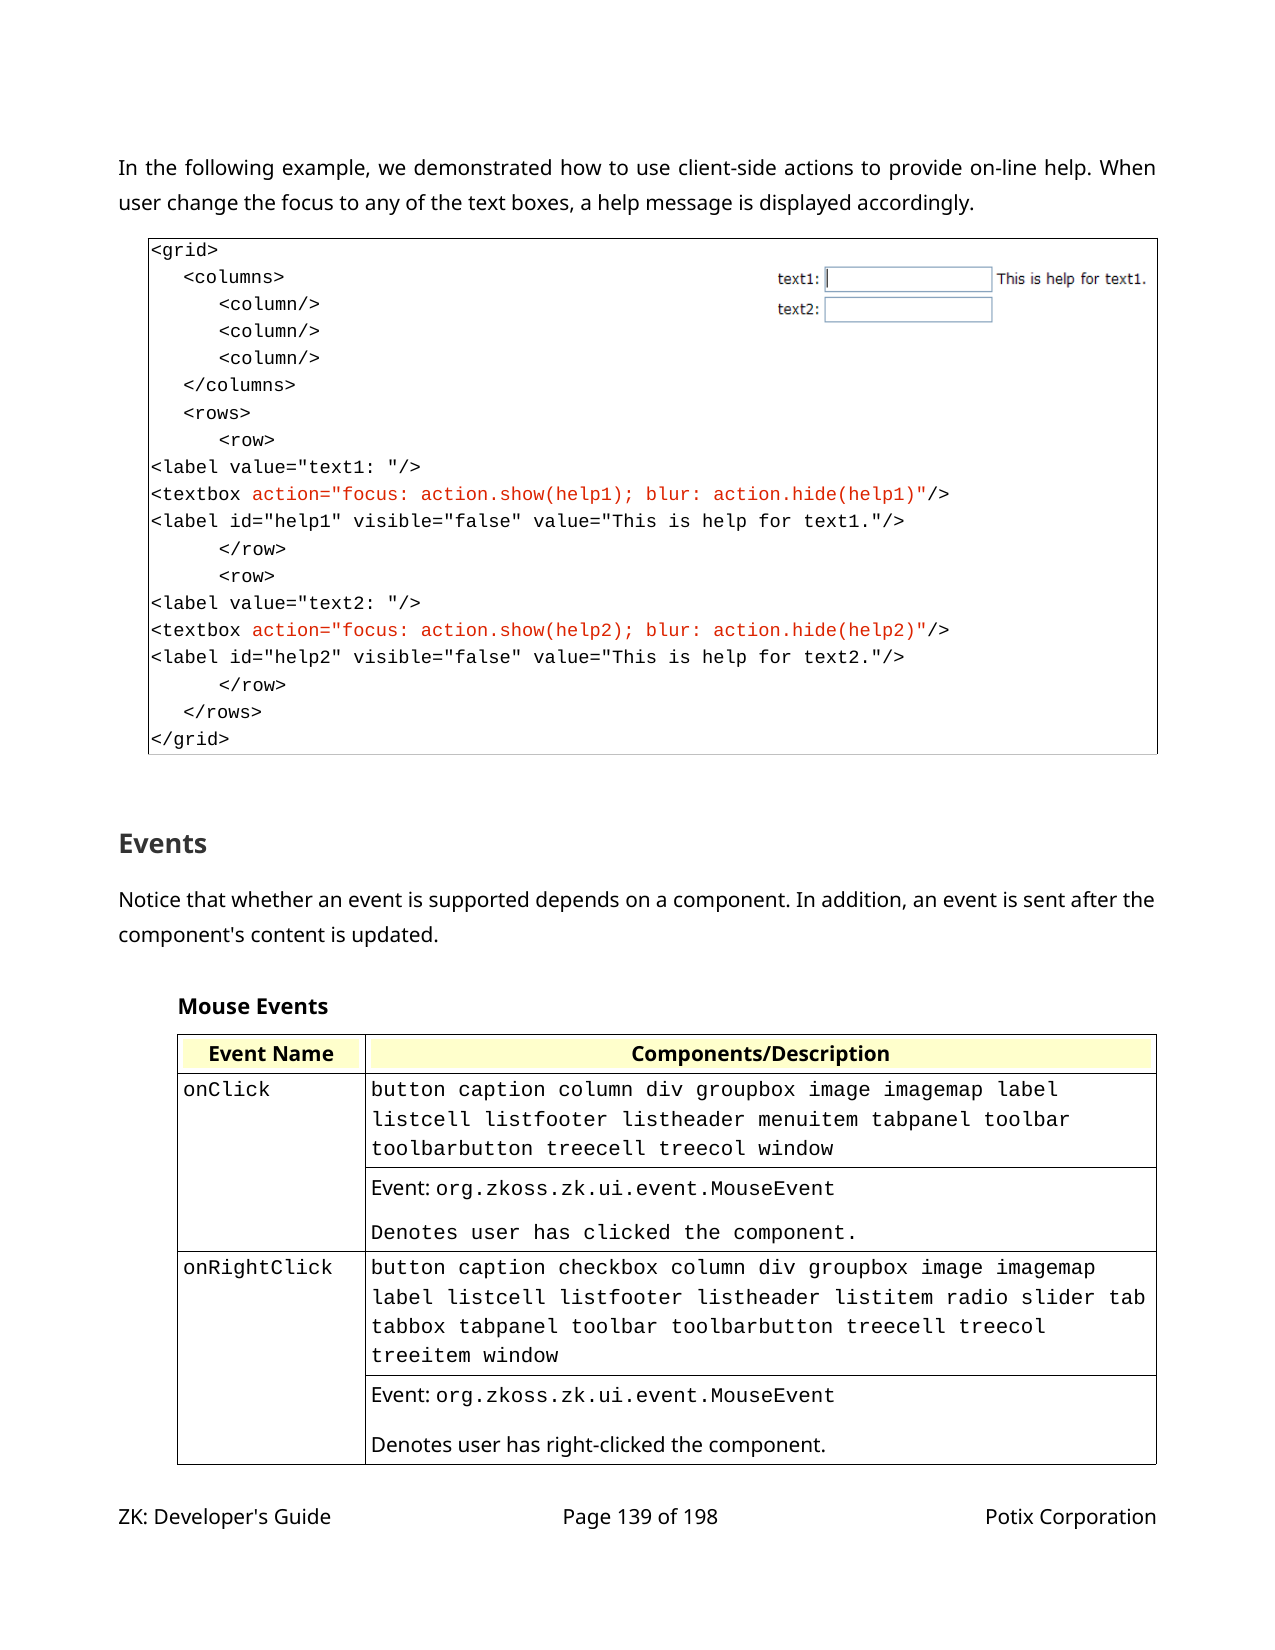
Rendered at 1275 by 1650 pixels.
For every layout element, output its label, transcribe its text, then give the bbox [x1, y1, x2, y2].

text </grid> [149, 727, 1157, 754]
text <column/> [149, 292, 776, 316]
table_header button caption checkbox column div groupbox image imagemap label listcell listfooter listheader listitem radio slider tab tabbox tabpanel toolbar toolbarbutton treecell treecol treeitem window [366, 1252, 1156, 1375]
text </rows> [149, 699, 1157, 724]
subtitle Mouse Events [177, 991, 1157, 1021]
text <row> [149, 564, 1157, 588]
table_cell onClick [178, 1074, 365, 1251]
text <rows> [149, 401, 1157, 425]
text <label id="help1" visible="false" value="This is help for text1."/> [149, 509, 1157, 533]
text <column/> [149, 346, 1157, 370]
text <label value="text2: "/> [149, 591, 1157, 615]
table_cell Event: org.zkoss.zk.ui.event.MouseEvent Denotes user has clicked the component. [366, 1168, 1156, 1251]
text </row> [149, 536, 1157, 561]
text <grid> [149, 239, 1157, 262]
text <column/> [149, 319, 1157, 343]
text <textbox action="focus: action.show(help1); blur: action.hide(help1)"/> [149, 482, 1157, 506]
subtitle Events [118, 825, 1157, 862]
picture [776, 262, 1152, 326]
text </row> [149, 672, 1157, 697]
text <label value="text1: "/> [149, 455, 1157, 479]
text Notice that whether an event is supported depends on a component. In addition, an event is sent after the component's content is updated. [118, 885, 1157, 949]
table_cell onRightClick [178, 1252, 365, 1464]
text In the following example, we demonstrated how to use client-side actions to provide on-line help. When user change the focus to any of the text boxes, a help message is displayed accordingly. [118, 118, 1157, 217]
table_cell Event: org.zkoss.zk.ui.event.MouseEvent Denotes user has right-clicked the component. [366, 1376, 1156, 1464]
text <textbox action="focus: action.show(help2); blur: action.hide(help2)"/> [149, 618, 1157, 642]
table_header Components/Description [366, 1035, 1156, 1073]
text <columns> [149, 264, 776, 289]
text <label id="help2" visible="false" value="This is help for text2."/> [149, 645, 1157, 669]
table_header Event Name [178, 1035, 365, 1073]
text <row> [149, 428, 1157, 452]
text </columns> [149, 373, 1157, 398]
table_header button caption column div groupbox image imagemap label listcell listfooter listheader menuitem tabpanel toolbar toolbarbutton treecell treecol window [366, 1074, 1156, 1167]
